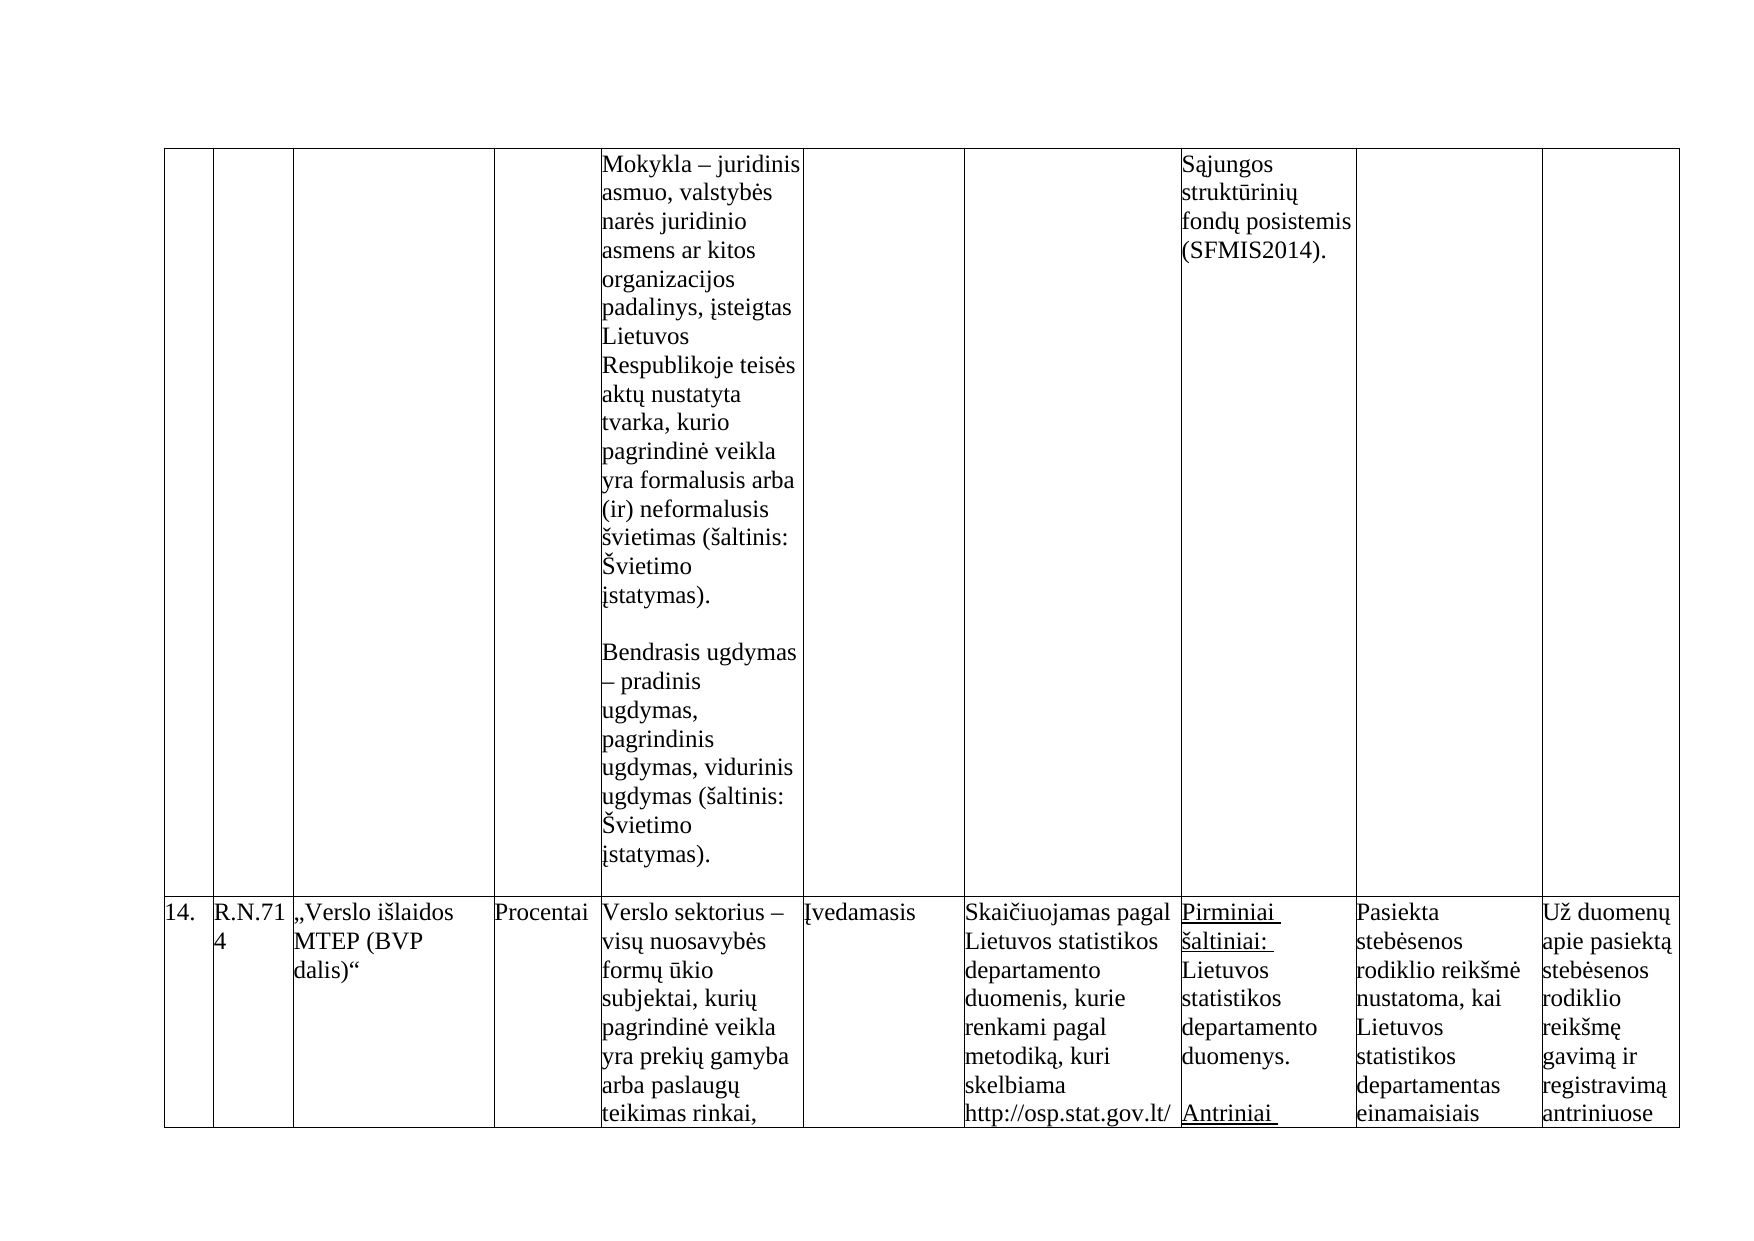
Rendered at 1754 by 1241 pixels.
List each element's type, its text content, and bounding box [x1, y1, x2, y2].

table_cell Mokykla – juridinis asmuo, valstybės narės juridinio asmens ar kitos organizacijos padalinys, įsteigtas Lietuvos Respublikoje teisės aktų nustatyta tvarka, kurio pagrindinė veikla yra formalusis arba (ir) neformalusis švietimas (šaltinis: Švietimo įstatymas). Bendrasis ugdymas – pradinis ugdymas, pagrindinis ugdymas, vidurinis ugdymas (šaltinis: Švietimo įstatymas). [602, 149, 803, 896]
table_cell 14. [165, 897, 213, 1127]
table_cell Procentai [495, 897, 601, 1127]
table_cell R.N.714 [214, 897, 293, 1127]
table_cell Sąjungos struktūrinių fondų posistemis (SFMIS2014). [1182, 149, 1356, 896]
table_cell [804, 149, 964, 896]
table_cell Už duomenų apie pasiektą stebėsenos rodiklio reikšmę gavimą ir registravimą antriniuose [1543, 897, 1679, 1127]
table_cell [1357, 149, 1542, 896]
table_cell Skaičiuojamas pagal Lietuvos statistikos departamento duomenis, kurie renkami pagal metodiką, kuri skelbiama http://osp.stat.gov.lt/ [965, 897, 1181, 1127]
table_cell [294, 149, 494, 896]
table_cell „Verslo išlaidos MTEP (BVP dalis)“ [294, 897, 494, 1127]
table_cell [165, 149, 213, 896]
table_cell [495, 149, 601, 896]
table_cell Verslo sektorius – visų nuosavybės formų ūkio subjektai, kurių pagrindinė veikla yra prekių gamyba arba paslaugų teikimas rinkai, [602, 897, 803, 1127]
table_cell [965, 149, 1181, 896]
table_cell [214, 149, 293, 896]
table_cell [1543, 149, 1679, 896]
table_cell Įvedamasis [804, 897, 964, 1127]
table_cell Pirminiai šaltiniai: Lietuvos statistikos departamento duomenys. Antriniai [1182, 897, 1356, 1127]
table_cell Pasiekta stebėsenos rodiklio reikšmė nustatoma, kai Lietuvos statistikos departamentas einamaisiais [1357, 897, 1542, 1127]
